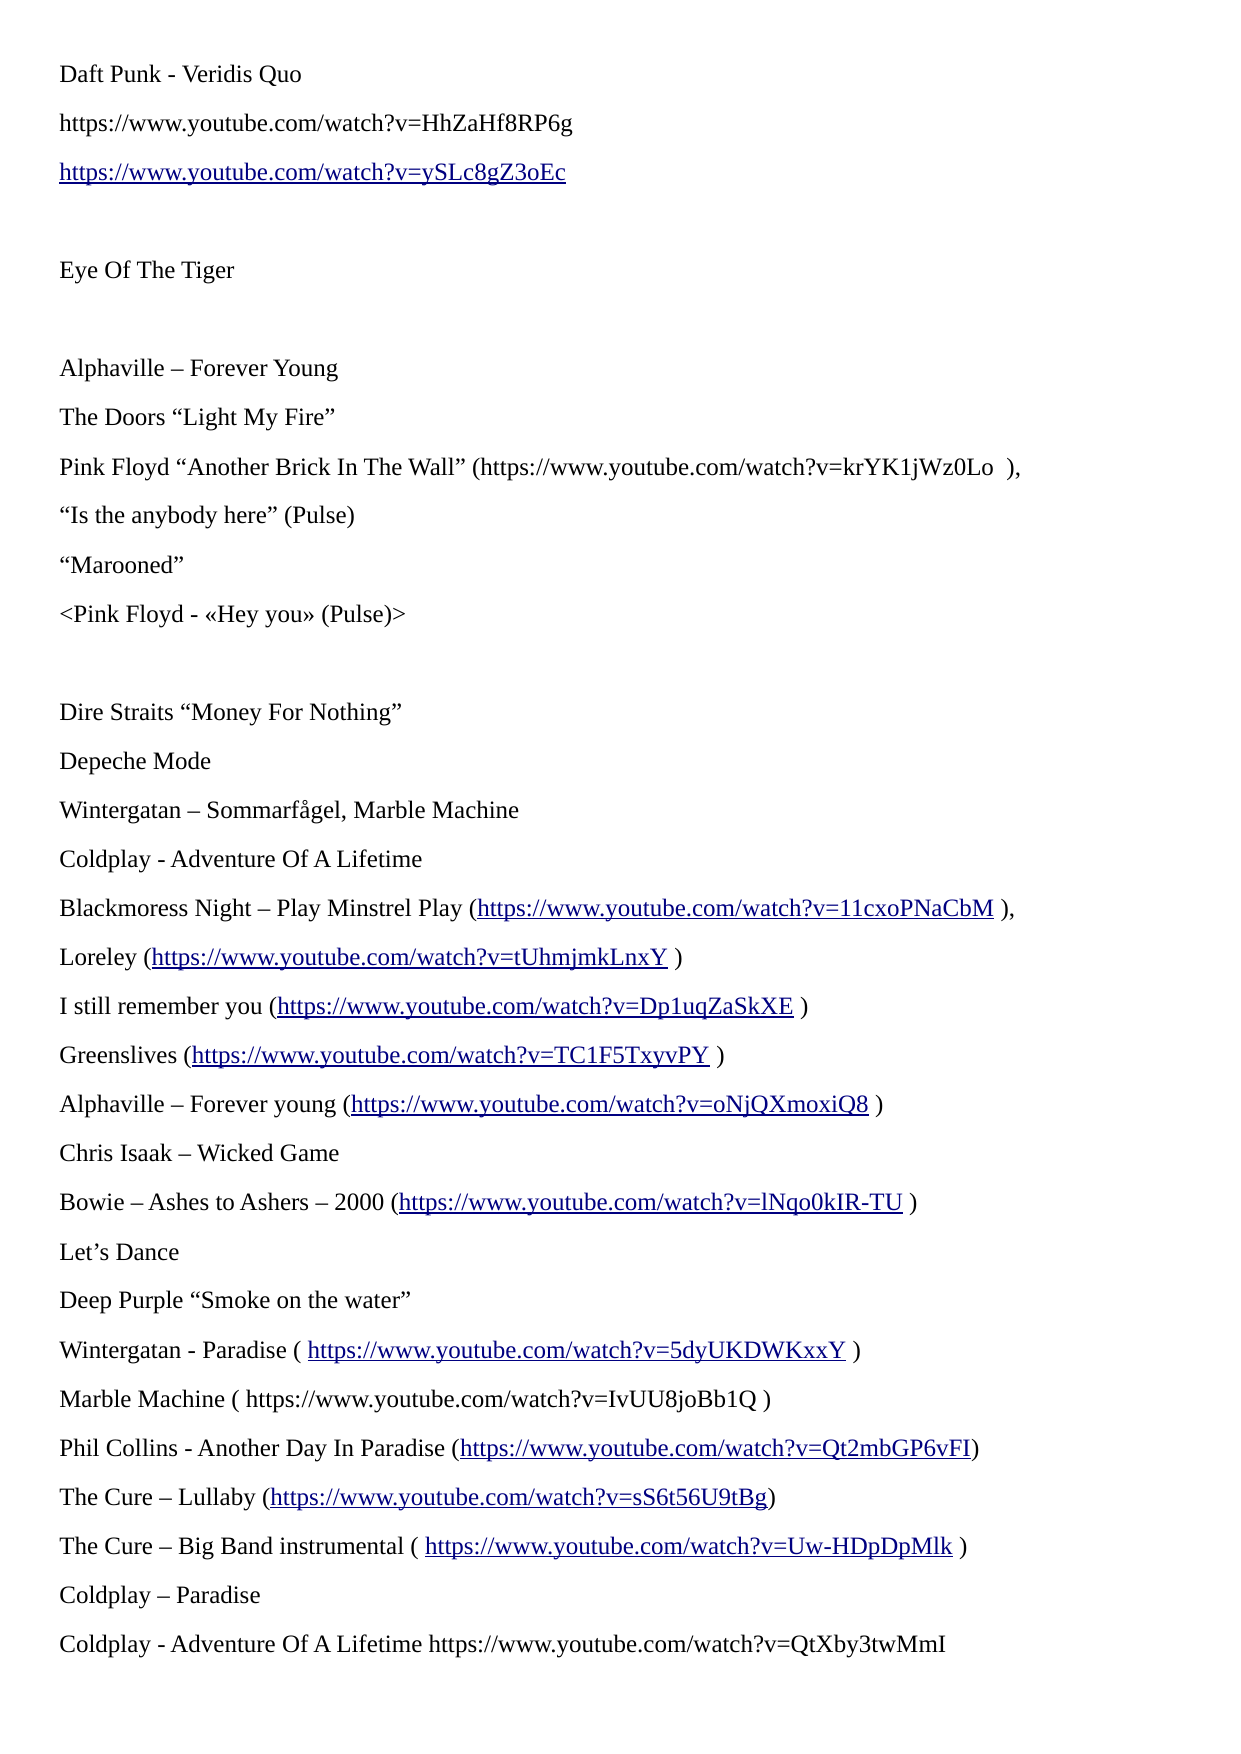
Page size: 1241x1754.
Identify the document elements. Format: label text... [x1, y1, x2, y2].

text Bowie – Ashes to Ashers – 2000 (https://www.youtube.com/watch?v=lNqo0kIR-TU ) [59, 1187, 1181, 1216]
text Coldplay – Paradise [59, 1580, 1181, 1609]
text The Cure – Lullaby (https://www.youtube.com/watch?v=sS6t56U9tBg) [59, 1482, 1181, 1511]
text “Marooned” [59, 550, 1181, 578]
text Dire Straits “Money For Nothing” [59, 697, 1181, 726]
text Coldplay - Adventure Of A Lifetime [59, 844, 1181, 873]
text The Cure – Big Band instrumental ( https://www.youtube.com/watch?v=Uw-HDpDpMlk ) [59, 1531, 1181, 1560]
text Pink Floyd “Another Brick In The Wall” (https://www.youtube.com/watch?v=krYK1jWz0Lo ), [59, 452, 1181, 480]
text Alphaville – Forever young (https://www.youtube.com/watch?v=oNjQXmoxiQ8 ) [59, 1089, 1181, 1118]
text Blackmoress Night – Play Minstrel Play (https://www.youtube.com/watch?v=11cxoPNaCbM ), [59, 893, 1181, 922]
text Let’s Dance [59, 1237, 1181, 1265]
text Greenslives (https://www.youtube.com/watch?v=TC1F5TxyvPY ) [59, 1040, 1181, 1069]
text Phil Collins - Another Day In Paradise (https://www.youtube.com/watch?v=Qt2mbGP6vFI) [59, 1433, 1181, 1462]
text Marble Machine ( https://www.youtube.com/watch?v=IvUU8joBb1Q ) [59, 1384, 1181, 1412]
text https://www.youtube.com/watch?v=HhZaHf8RP6g [59, 108, 1181, 137]
text Depeche Mode [59, 746, 1181, 775]
text Eye Of The Tiger [59, 255, 1181, 284]
text Deep Purple “Smoke on the water” [59, 1286, 1181, 1314]
text https://www.youtube.com/watch?v=ySLc8gZ3oEc [59, 157, 1181, 186]
text Wintergatan - Paradise ( https://www.youtube.com/watch?v=5dyUKDWKxxY ) [59, 1335, 1181, 1363]
text I still remember you (https://www.youtube.com/watch?v=Dp1uqZaSkXE ) [59, 991, 1181, 1020]
text Chris Isaak – Wicked Game [59, 1138, 1181, 1167]
text Loreley (https://www.youtube.com/watch?v=tUhmjmkLnxY ) [59, 942, 1181, 971]
text Daft Punk - Veridis Quo [59, 59, 1181, 88]
text Coldplay - Adventure Of A Lifetime https://www.youtube.com/watch?v=QtXby3twMmI [59, 1629, 1181, 1658]
text <Pink Floyd - «Hey you» (Pulse)> [59, 599, 1181, 627]
text The Doors “Light My Fire” [59, 402, 1181, 431]
text Alphaville – Forever Young [59, 353, 1181, 382]
text Wintergatan – Sommarfågel, Marble Machine [59, 795, 1181, 824]
text “Is the anybody here” (Pulse) [59, 501, 1181, 529]
